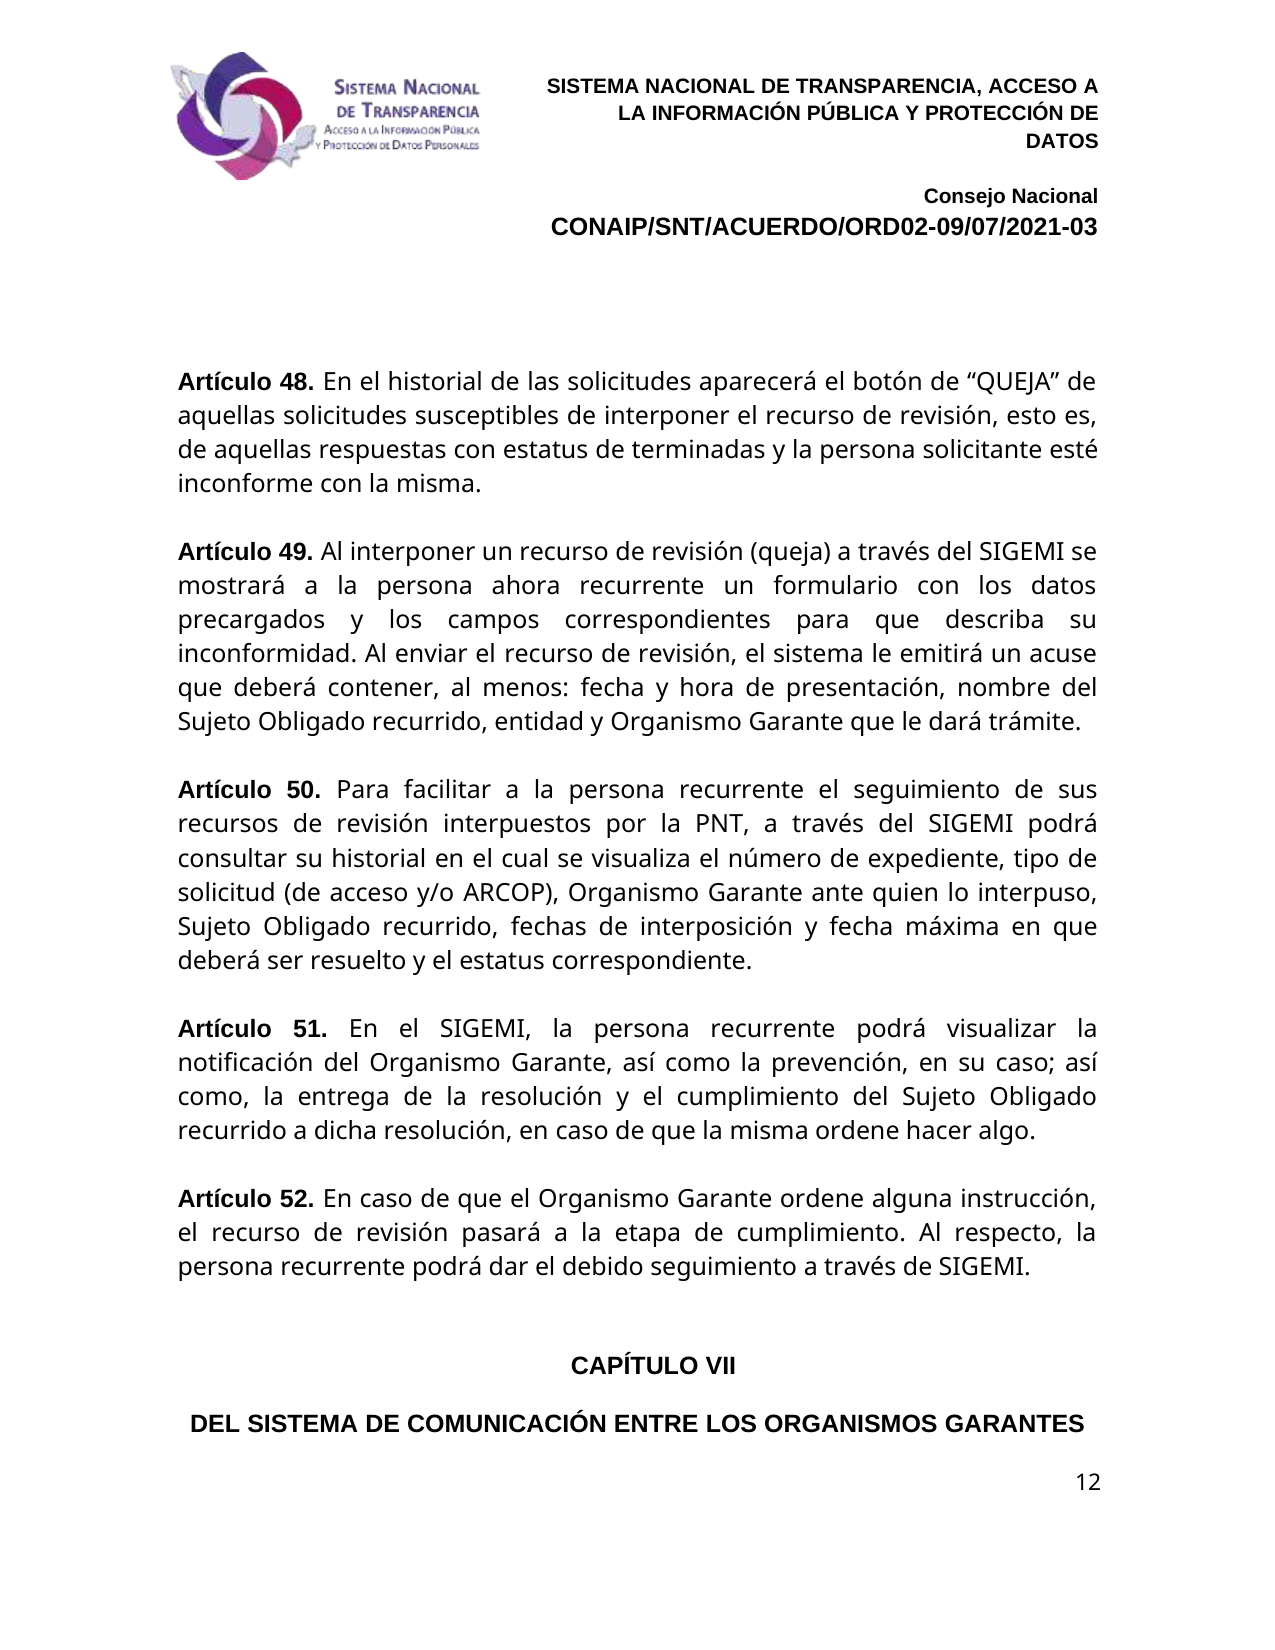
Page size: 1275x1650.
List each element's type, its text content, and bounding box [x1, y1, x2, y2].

text Artículo 51. En el SIGEMI, la persona recurrente podrá visualizar la notificación del Organismo Garante, así como la prevención, en su caso; así como, la entrega de la resolución y el cumplimiento del Sujeto Obligado recurrido a dicha resolución, en caso de que la misma ordene hacer algo. [177, 1011, 1098, 1147]
subtitle CAPÍTULO VII [183, 1351, 1123, 1380]
text Artículo 49. Al interponer un recurso de revisión (queja) a través del SIGEMI se mostrará a la persona ahora recurrente un formulario con los datos precargados y los campos correspondientes para que describa su inconformidad. Al enviar el recurso de revisión, el sistema le emitirá un acuse que deberá contener, al menos: fecha y hora de presentación, nombre del Sujeto Obligado recurrido, entidad y Organismo Garante que le dará trámite. [177, 533, 1098, 738]
text Artículo 48. En el historial de las solicitudes aparecerá el botón de “QUEJA” de aquellas solicitudes susceptibles de interponer el recurso de revisión, esto es, de aquellas respuestas con estatus de terminadas y la persona solicitante esté inconforme con la misma. [177, 363, 1098, 499]
text DEL SISTEMA DE COMUNICACIÓN ENTRE LOS ORGANISMOS GARANTES [183, 1409, 1091, 1437]
text Artículo 50. Para facilitar a la persona recurrente el seguimiento de sus recursos de revisión interpuestos por la PNT, a través del SIGEMI podrá consultar su historial en el cual se visualiza el número de expediente, tipo de solicitud (de acceso y/o ARCOP), Organismo Garante ante quien lo interpuso, Sujeto Obligado recurrido, fechas de interposición y fecha máxima en que deberá ser resuelto y el estatus correspondiente. [177, 772, 1098, 976]
text Artículo 52. En caso de que el Organismo Garante ordene alguna instrucción, el recurso de revisión pasará a la etapa de cumplimiento. Al respecto, la persona recurrente podrá dar el debido seguimiento a través de SIGEMI. [177, 1181, 1097, 1283]
